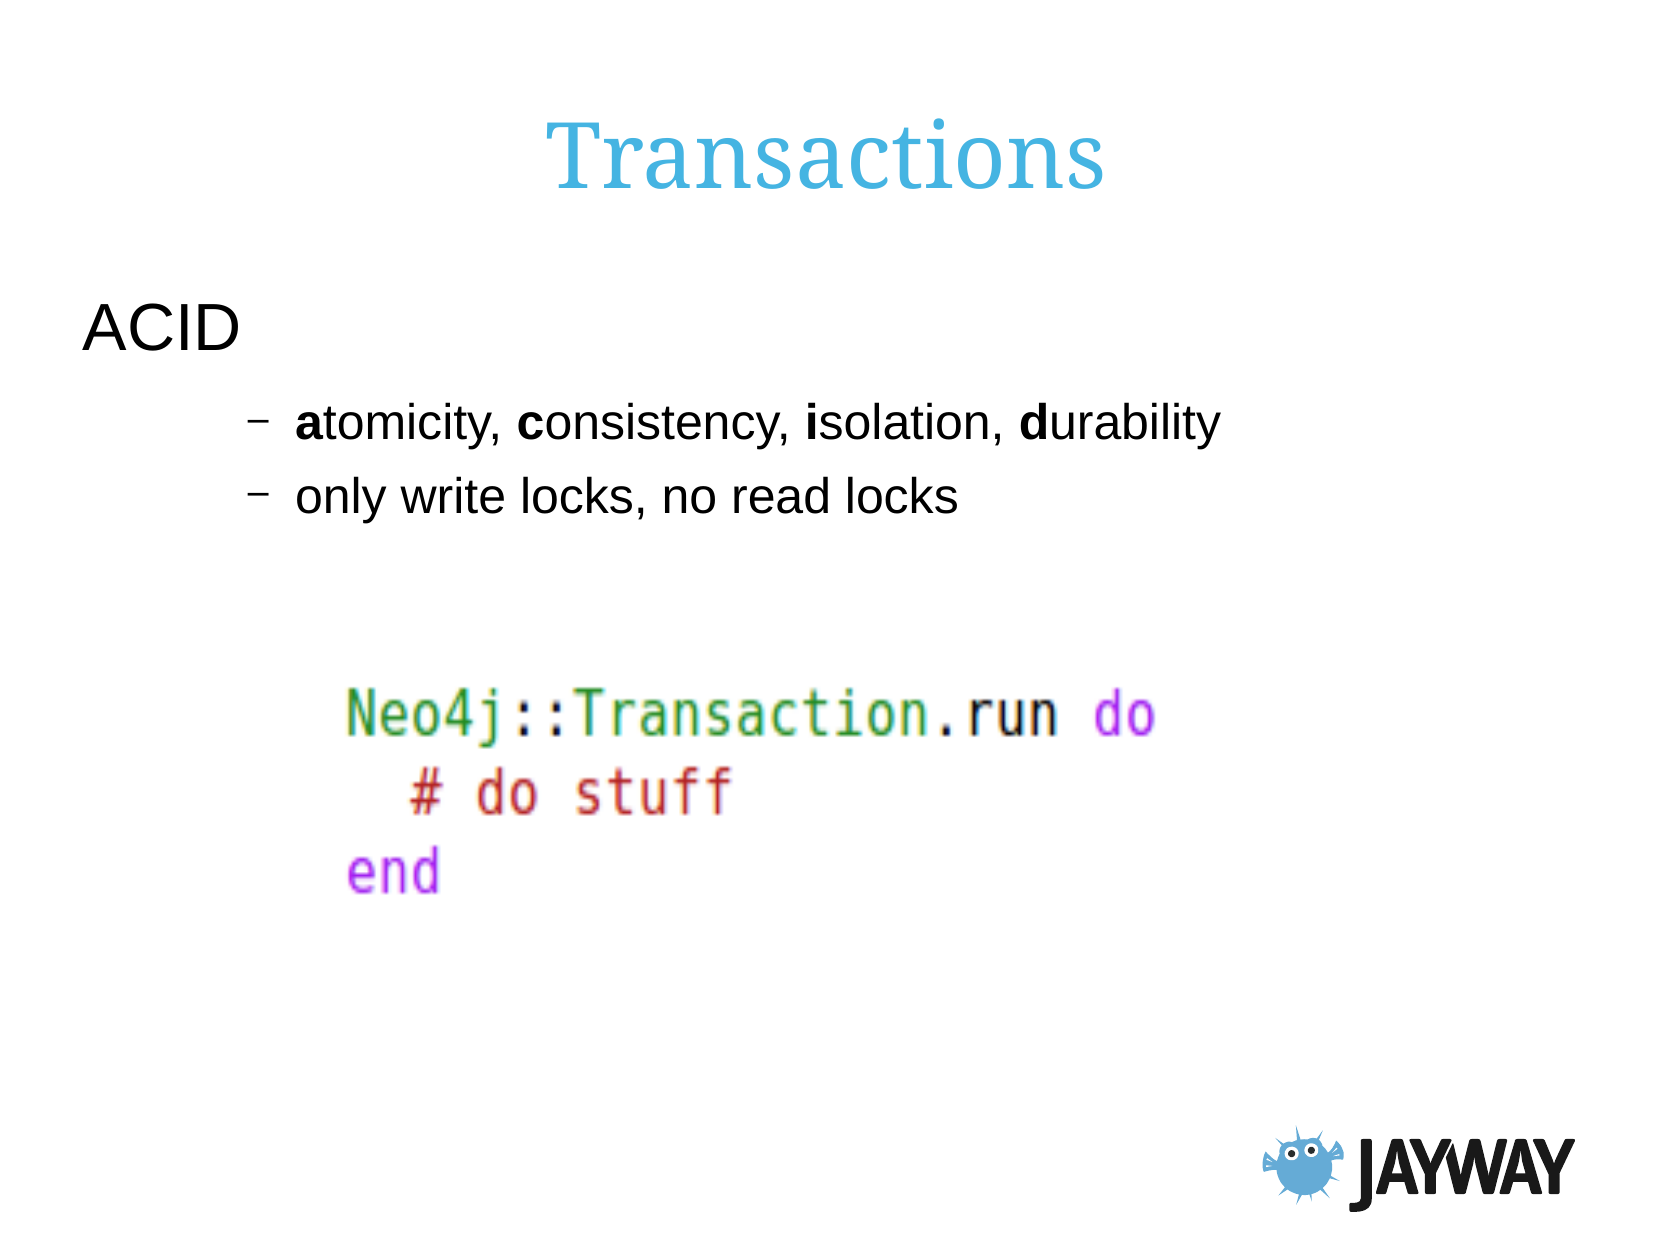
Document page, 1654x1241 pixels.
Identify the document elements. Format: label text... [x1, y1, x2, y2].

picture [337, 674, 1201, 938]
list ACID atomicity, consistency, isolation, durability only write locks, no read locks [82, 290, 1571, 1109]
title Transactions [82, 56, 1571, 250]
